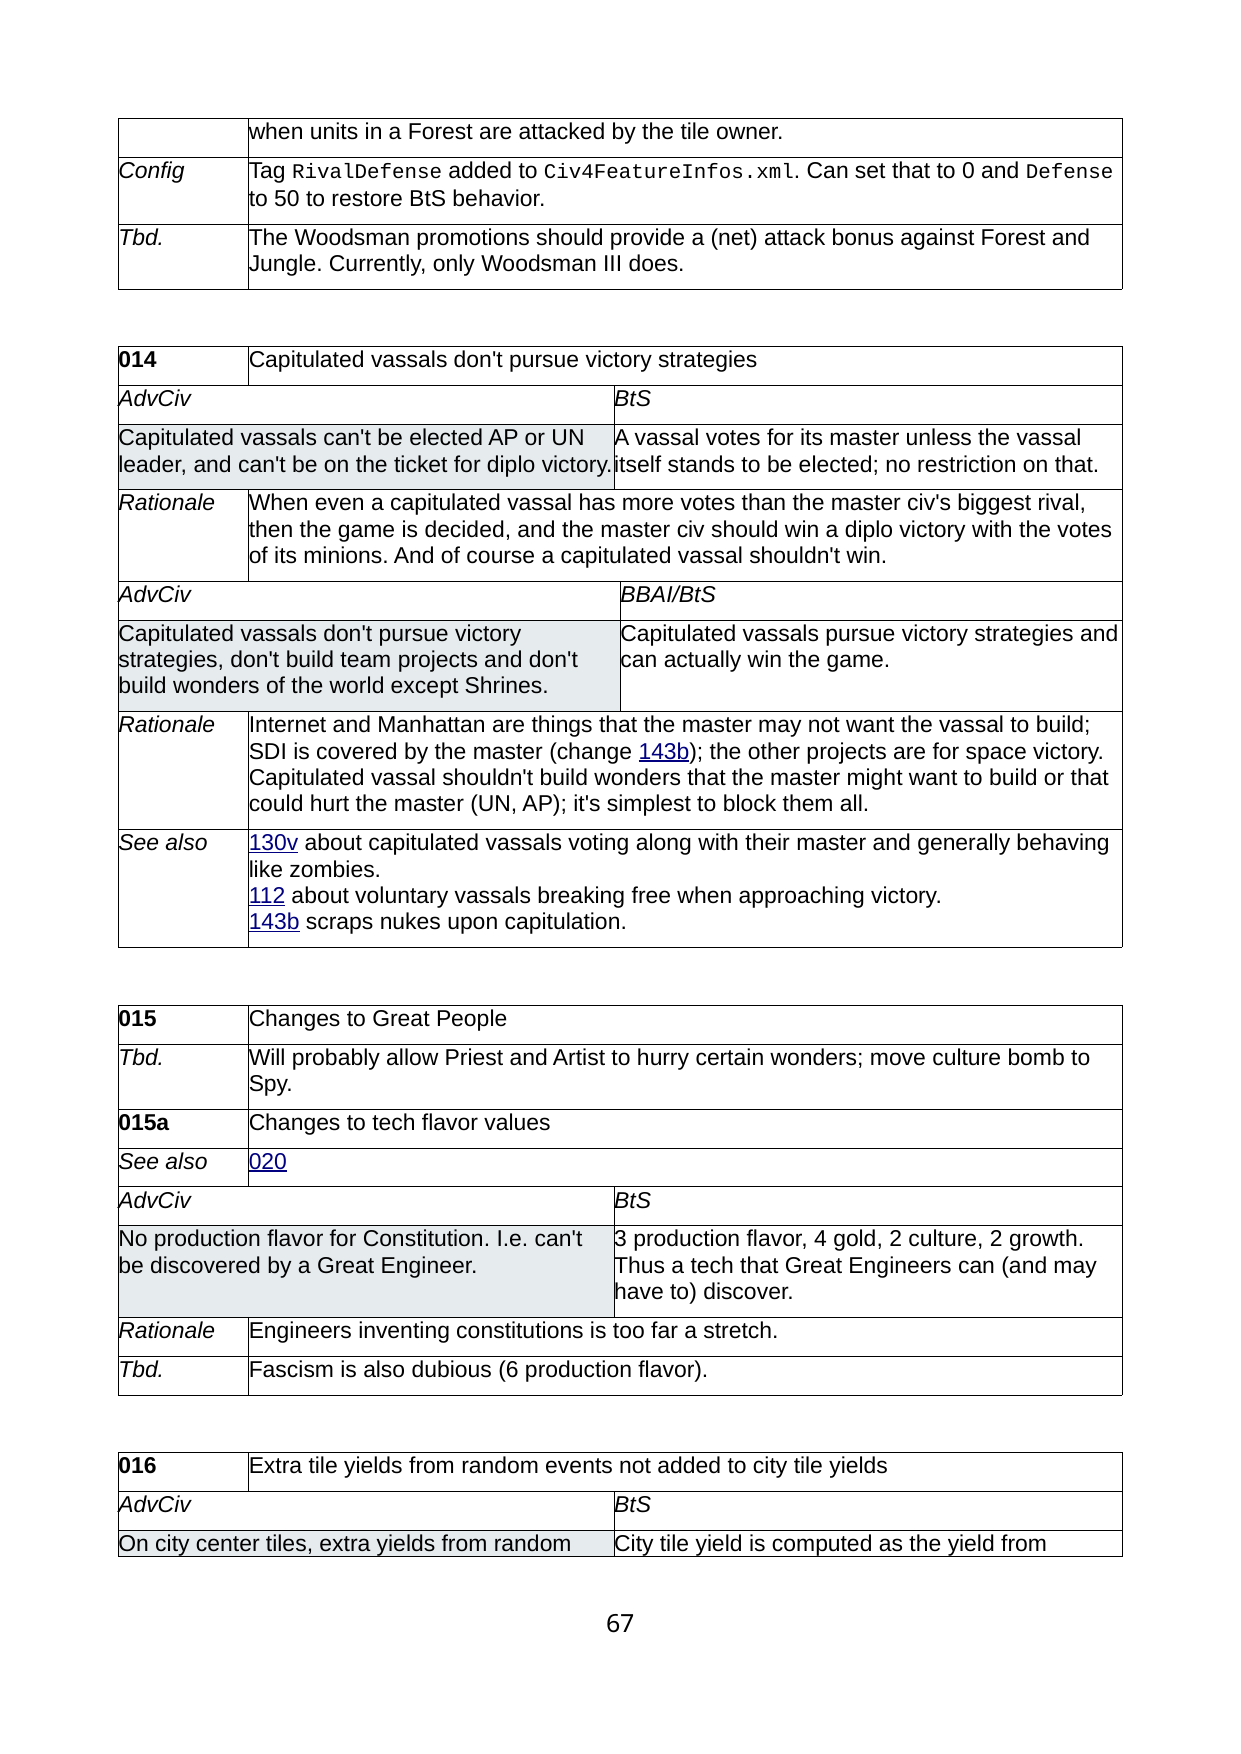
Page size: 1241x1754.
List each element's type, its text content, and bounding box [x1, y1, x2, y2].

table_header Changes to Great People [249, 1006, 1122, 1043]
table_cell A vassal votes for its master unless the vassal itself stands to be elected; no restriction on that. [615, 425, 1122, 489]
table_cell Tbd. [119, 225, 248, 289]
table_cell Capitulated vassals pursue victory strategies and can actually win the game. [621, 621, 1122, 711]
table_cell AdvCiv [119, 1187, 614, 1225]
table_cell BtS [615, 1492, 1122, 1530]
table_cell 020 [249, 1149, 1122, 1186]
table_cell Tbd. [119, 1045, 248, 1109]
table_header 014 [119, 347, 248, 385]
table_cell when units in a Forest are attacked by the tile owner. [249, 119, 1122, 157]
table_cell Will probably allow Priest and Artist to hurry certain wonders; move culture bomb to Spy. [249, 1045, 1122, 1109]
table_cell Fascism is also dubious (6 production flavor). [249, 1357, 1122, 1394]
table_header Extra tile yields from random events not added to city tile yields [249, 1453, 1122, 1491]
table_cell Engineers inventing constitutions is too far a stretch. [249, 1318, 1122, 1356]
table_cell The Woodsman promotions should provide a (net) attack bonus against Forest and Jungle. Currently, only Woodsman III does. [249, 225, 1122, 289]
table_cell Capitulated vassals can't be elected AP or UN leader, and can't be on the ticket for diplo victory. [119, 425, 614, 489]
table_cell See also [119, 1149, 248, 1186]
table_cell Tbd. [119, 1357, 248, 1394]
table_cell No production flavor for Constitution. I.e. can't be discovered by a Great Engineer. [119, 1226, 614, 1317]
table_cell 130v about capitulated vassals voting along with their master and generally behaving like zombies. 112 about voluntary vassals breaking free when approaching victory. 143b scraps nukes upon capitulation. [249, 830, 1122, 947]
table_header 015 [119, 1006, 248, 1043]
table_cell BBAI/BtS [621, 582, 1122, 620]
table_cell Changes to tech flavor values [249, 1110, 1122, 1148]
table_cell When even a capitulated vassal has more votes than the master civ's biggest rival, then the game is decided, and the master civ should win a diplo victory with the votes of its minions. And of course a capitulated vassal shouldn't win. [249, 490, 1122, 581]
table_cell Rationale [119, 1318, 248, 1356]
table_header Capitulated vassals don't pursue victory strategies [249, 347, 1122, 385]
table_cell BtS [615, 386, 1122, 424]
table_cell AdvCiv [119, 386, 614, 424]
table_cell Rationale [119, 490, 248, 581]
table_cell AdvCiv [119, 582, 620, 620]
table_cell 3 production flavor, 4 gold, 2 culture, 2 growth. Thus a tech that Great Engineers can (and may have to) discover. [615, 1226, 1122, 1317]
table_header 016 [119, 1453, 248, 1491]
table_cell Internet and Manhattan are things that the master may not want the vassal to build; SDI is covered by the master (change 143b); the other projects are for space victory. Capitulated vassal shouldn't build wonders that the master might want to build or that could hurt the master (UN, AP); it's simplest to block them all. [249, 712, 1122, 829]
table_cell Rationale [119, 712, 248, 829]
table_cell On city center tiles, extra yields from random [119, 1531, 614, 1556]
table_cell BtS [615, 1187, 1122, 1225]
table_cell AdvCiv [119, 1492, 614, 1530]
table_cell Tag RivalDefense added to Civ4FeatureInfos.xml. Can set that to 0 and Defense to 50 to restore BtS behavior. [249, 158, 1122, 223]
table_cell Capitulated vassals don't pursue victory strategies, don't build team projects and don't build wonders of the world except Shrines. [119, 621, 620, 711]
table_cell Config [119, 158, 248, 223]
table_cell 015a [119, 1110, 248, 1148]
table_cell City tile yield is computed as the yield from [615, 1531, 1122, 1556]
table_cell See also [119, 830, 248, 947]
table_cell [119, 119, 248, 157]
